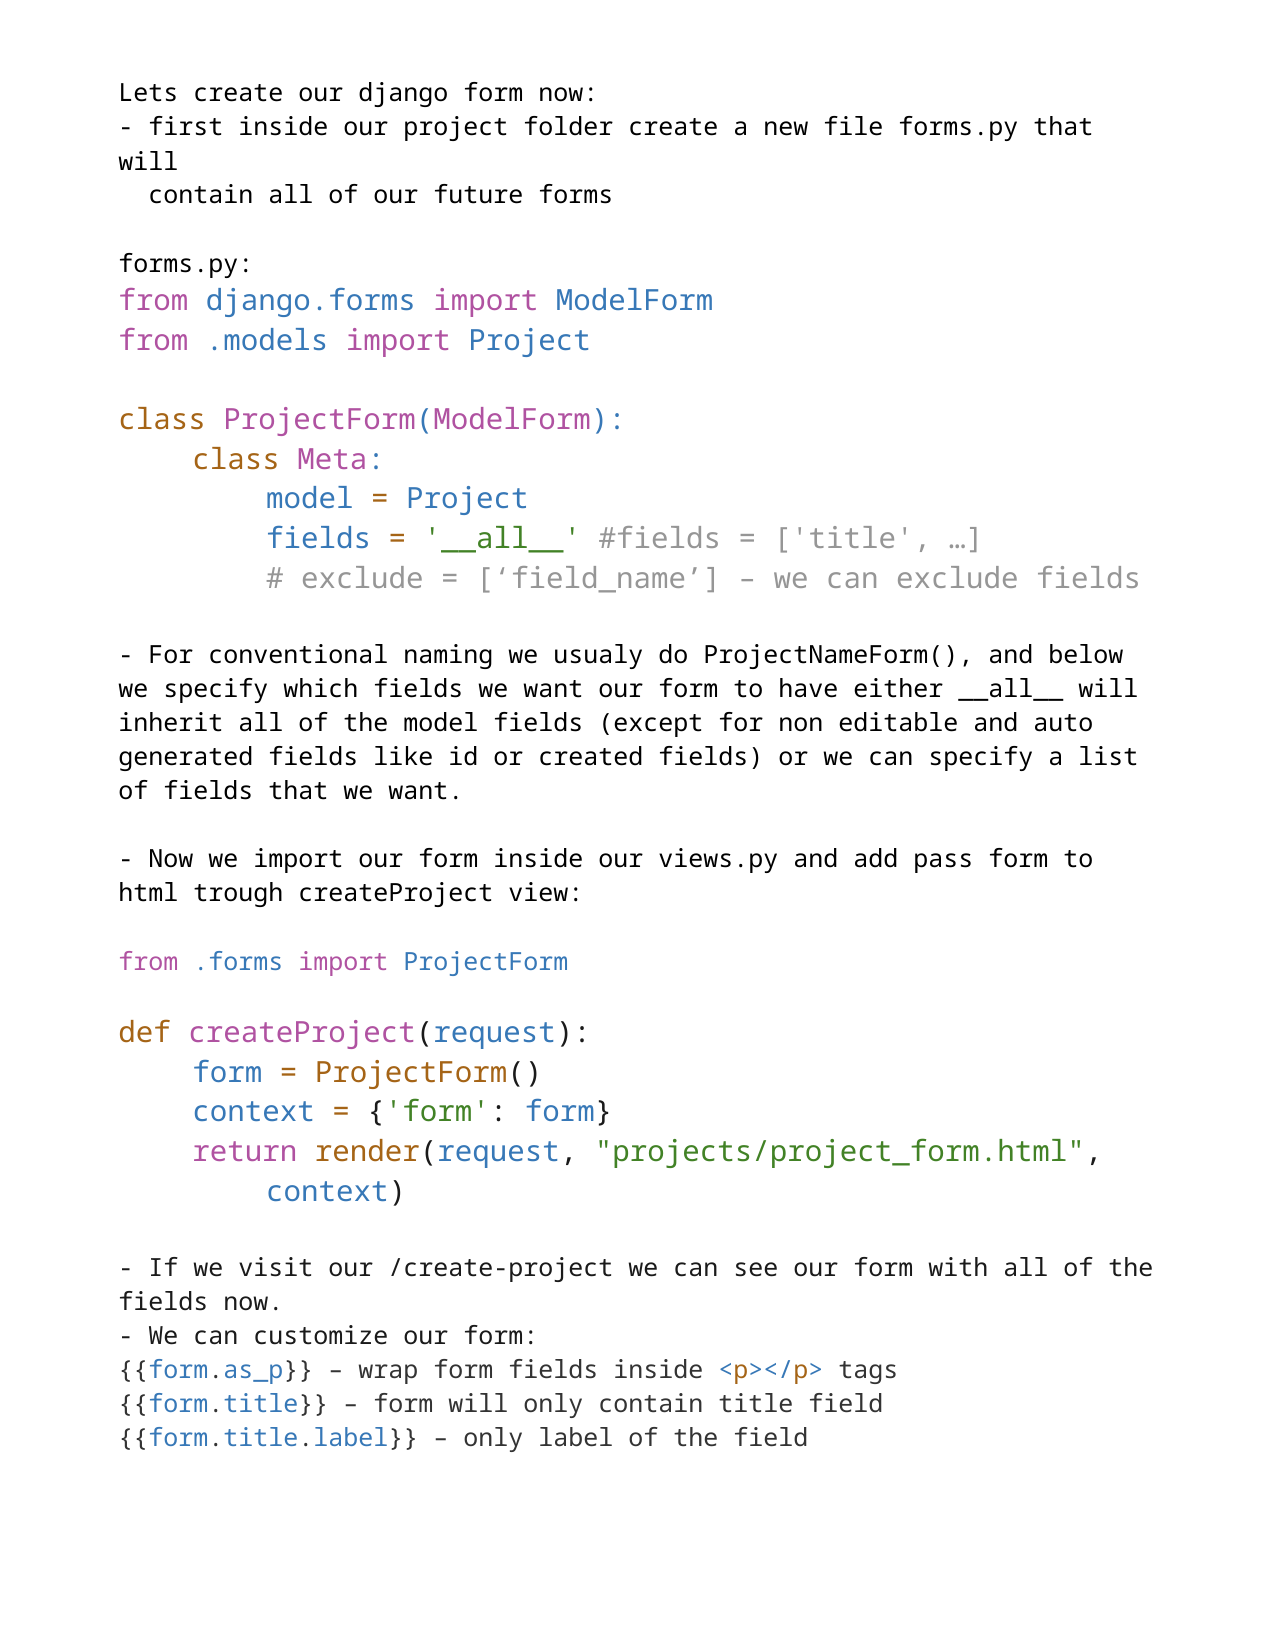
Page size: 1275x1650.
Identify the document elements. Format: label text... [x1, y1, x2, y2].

text {{form.title.label}} – only label of the field [118, 1420, 1157, 1454]
text contain all of our future forms [118, 177, 1157, 245]
text return render(request, "projects/project_form.html", context) [118, 1130, 1157, 1210]
text context = {'form': form} [118, 1091, 1157, 1130]
text - If we visit our /create-project we can see our form with all of the fields now. [118, 1249, 1157, 1317]
text def createProject(request): [118, 1011, 1157, 1051]
text from .models import Project [118, 319, 1157, 359]
text {{form.title}} – form will only contain title field [118, 1386, 1157, 1420]
text class Meta: [118, 438, 1157, 478]
text {{form.as_p}} – wrap form fields inside <p></p> tags [118, 1352, 1157, 1386]
text model = Project [118, 478, 1157, 517]
text # exclude = [‘field_name’] – we can exclude fields [118, 557, 1157, 597]
text class ProjectForm(ModelForm): [118, 398, 1157, 438]
text - first inside our project folder create a new file forms.py that will [118, 109, 1157, 177]
text - For conventional naming we usualy do ProjectNameForm(), and below we specify which fields we want our form to have either __all__ will inherit all of the model fields (except for non editable and auto generated fields like id or created fields) or we can specify a list of fields that we want. [118, 637, 1157, 807]
text from django.forms import ModelForm [118, 279, 1157, 319]
text form = ProjectForm() [118, 1051, 1157, 1091]
text - Now we import our form inside our views.py and add pass form to html trough createProject view: [118, 841, 1157, 909]
text Lets create our django form now: [118, 75, 1157, 109]
text from .forms import ProjectForm [118, 943, 1157, 977]
text - We can customize our form: [118, 1317, 1157, 1352]
text fields = '__all__' #fields = ['title', …] [118, 517, 1157, 557]
text forms.py: [118, 245, 1157, 279]
